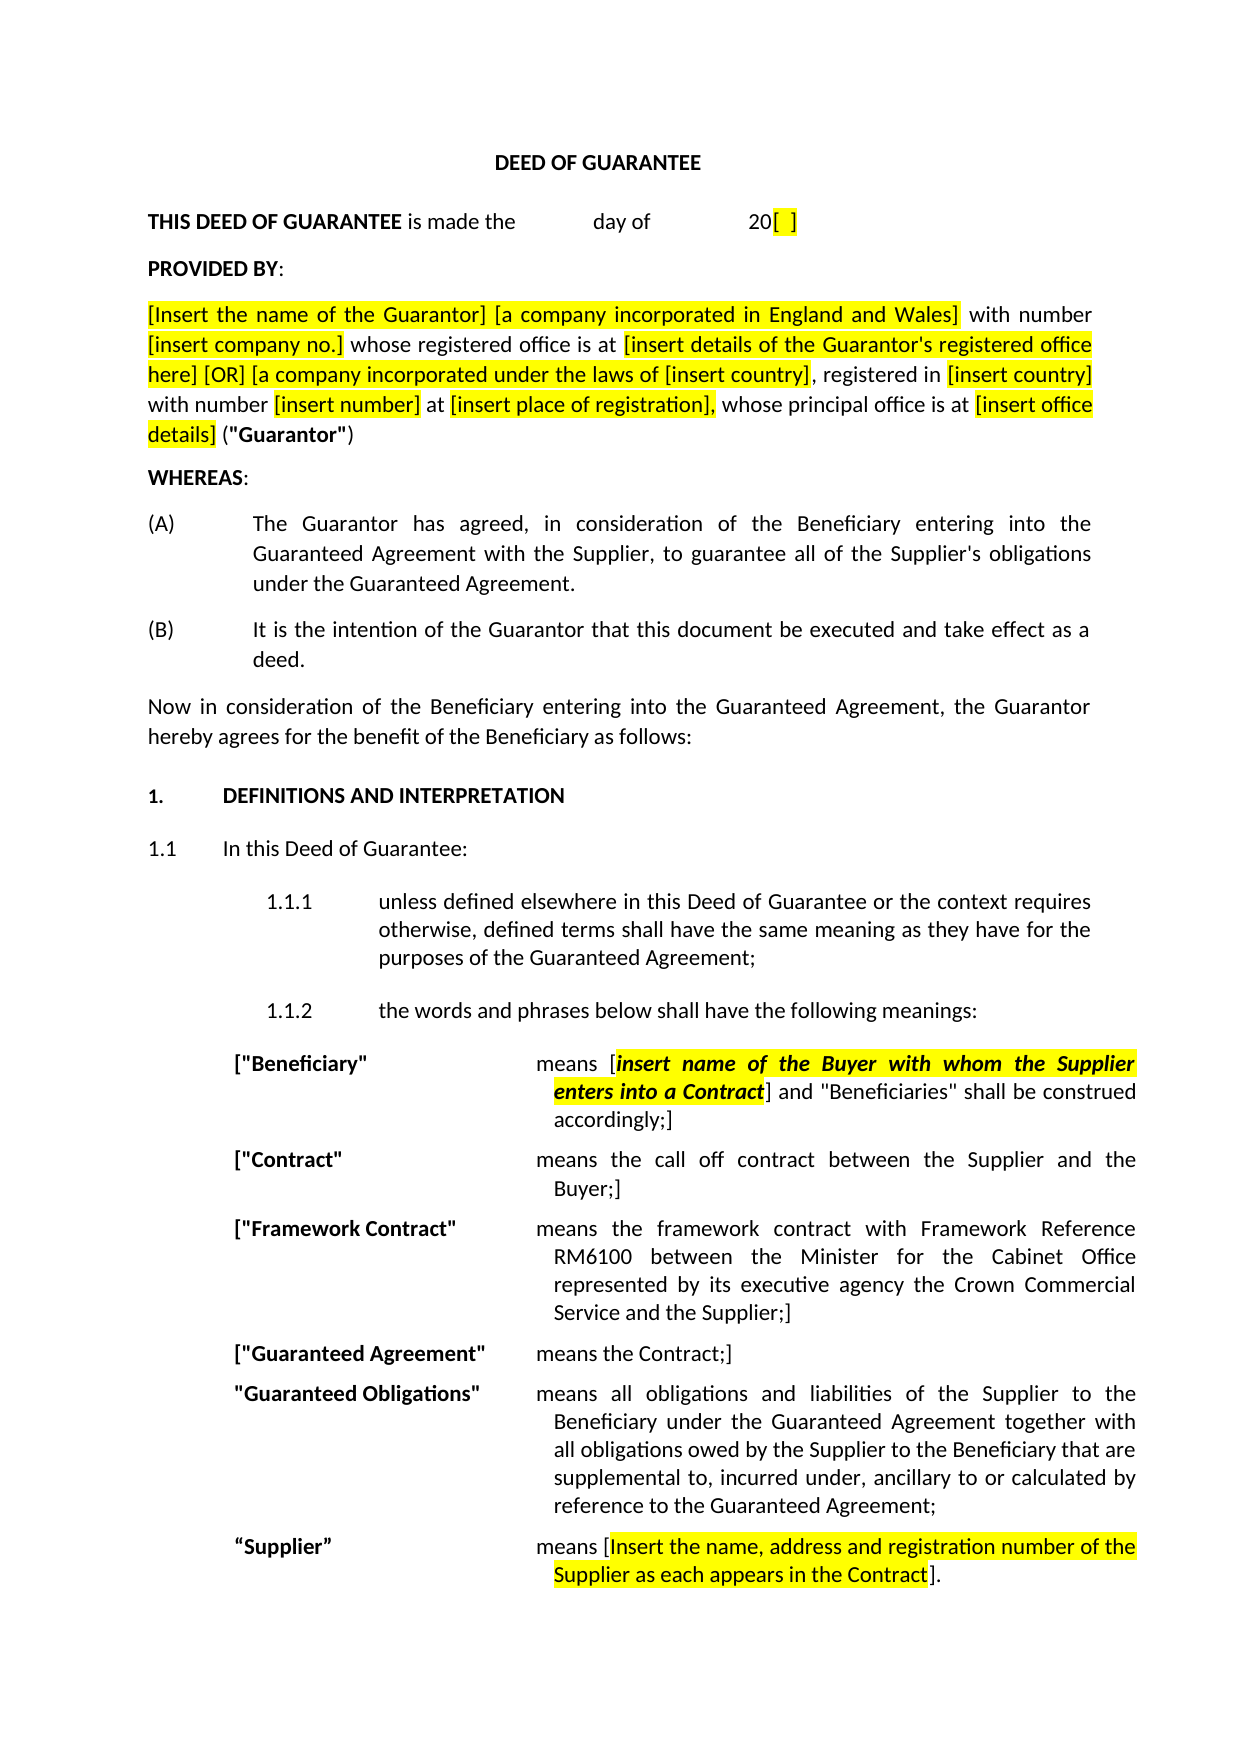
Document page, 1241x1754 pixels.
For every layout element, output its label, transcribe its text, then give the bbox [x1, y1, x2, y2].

text DEED OF GUARANTEE [103, 148, 1092, 176]
table_cell "Guaranteed Obligations" [234, 1379, 524, 1532]
text WHEREAS: [148, 463, 1092, 491]
text (B) It is the intention of the Guarantor that this document be executed and take effect as a deed. [148, 616, 1092, 673]
table_cell means [Insert the name, address and registration number of the Supplier as each appears in the Contract]. [525, 1532, 1148, 1600]
table_cell “Supplier” [234, 1532, 524, 1600]
text (A) The Guarantor has agreed, in consideration of the Beneficiary entering into the Guaranteed Agreement with the Supplier, to guarantee all of the Supplier's obligations under the Guaranteed Agreement. [148, 509, 1092, 597]
text PROVIDED BY: [148, 254, 1092, 282]
list the words and phrases below shall have the following meanings: [266, 996, 1092, 1024]
list In this Deed of Guarantee: [148, 834, 1092, 862]
table_cell ["Guaranteed Agreement" [234, 1339, 524, 1379]
table_cell means the Contract;] [525, 1339, 1148, 1379]
table_cell ["Framework Contract" [234, 1214, 524, 1339]
text THIS DEED OF GUARANTEE is made the day of 20[ ] [148, 207, 1092, 236]
table_cell means the call off contract between the Supplier and the Buyer;] [525, 1146, 1148, 1214]
table_header ["Beneficiary" [234, 1049, 524, 1146]
list DEFINITIONS AND INTERPRETATION [148, 781, 1092, 809]
table_cell means all obligations and liabilities of the Supplier to the Beneficiary under the Guaranteed Agreement together with all obligations owed by the Supplier to the Beneficiary that are supplemental to, incurred under, ancillary to or calculated by reference to the Guaranteed Agreement; [525, 1379, 1148, 1532]
table_header means [insert name of the Buyer with whom the Supplier enters into a Contract] and "Beneficiaries" shall be construed accordingly;] [525, 1049, 1148, 1146]
table_cell means the framework contract with Framework Reference RM6100 between the Minister for the Cabinet Office represented by its executive agency the Crown Commercial Service and the Supplier;] [525, 1214, 1148, 1339]
list unless defined elsewhere in this Deed of Guarantee or the context requires otherwise, defined terms shall have the same meaning as they have for the purposes of the Guaranteed Agreement; [266, 887, 1092, 971]
table_cell ["Contract" [234, 1146, 524, 1214]
text [Insert the name of the Guarantor] [a company incorporated in England and Wales] with number [insert company no.] whose registered office is at [insert details of the Guarantor's registered office here] [OR] [a company incorporated under the laws of [insert country], registered in [insert country] with number [insert number] at [insert place of registration], whose principal office is at [insert office details] ("Guarantor") [148, 301, 1092, 448]
text Now in consideration of the Beneficiary entering into the Guaranteed Agreement, the Guarantor hereby agrees for the benefit of the Beneficiary as follows: [148, 692, 1092, 750]
